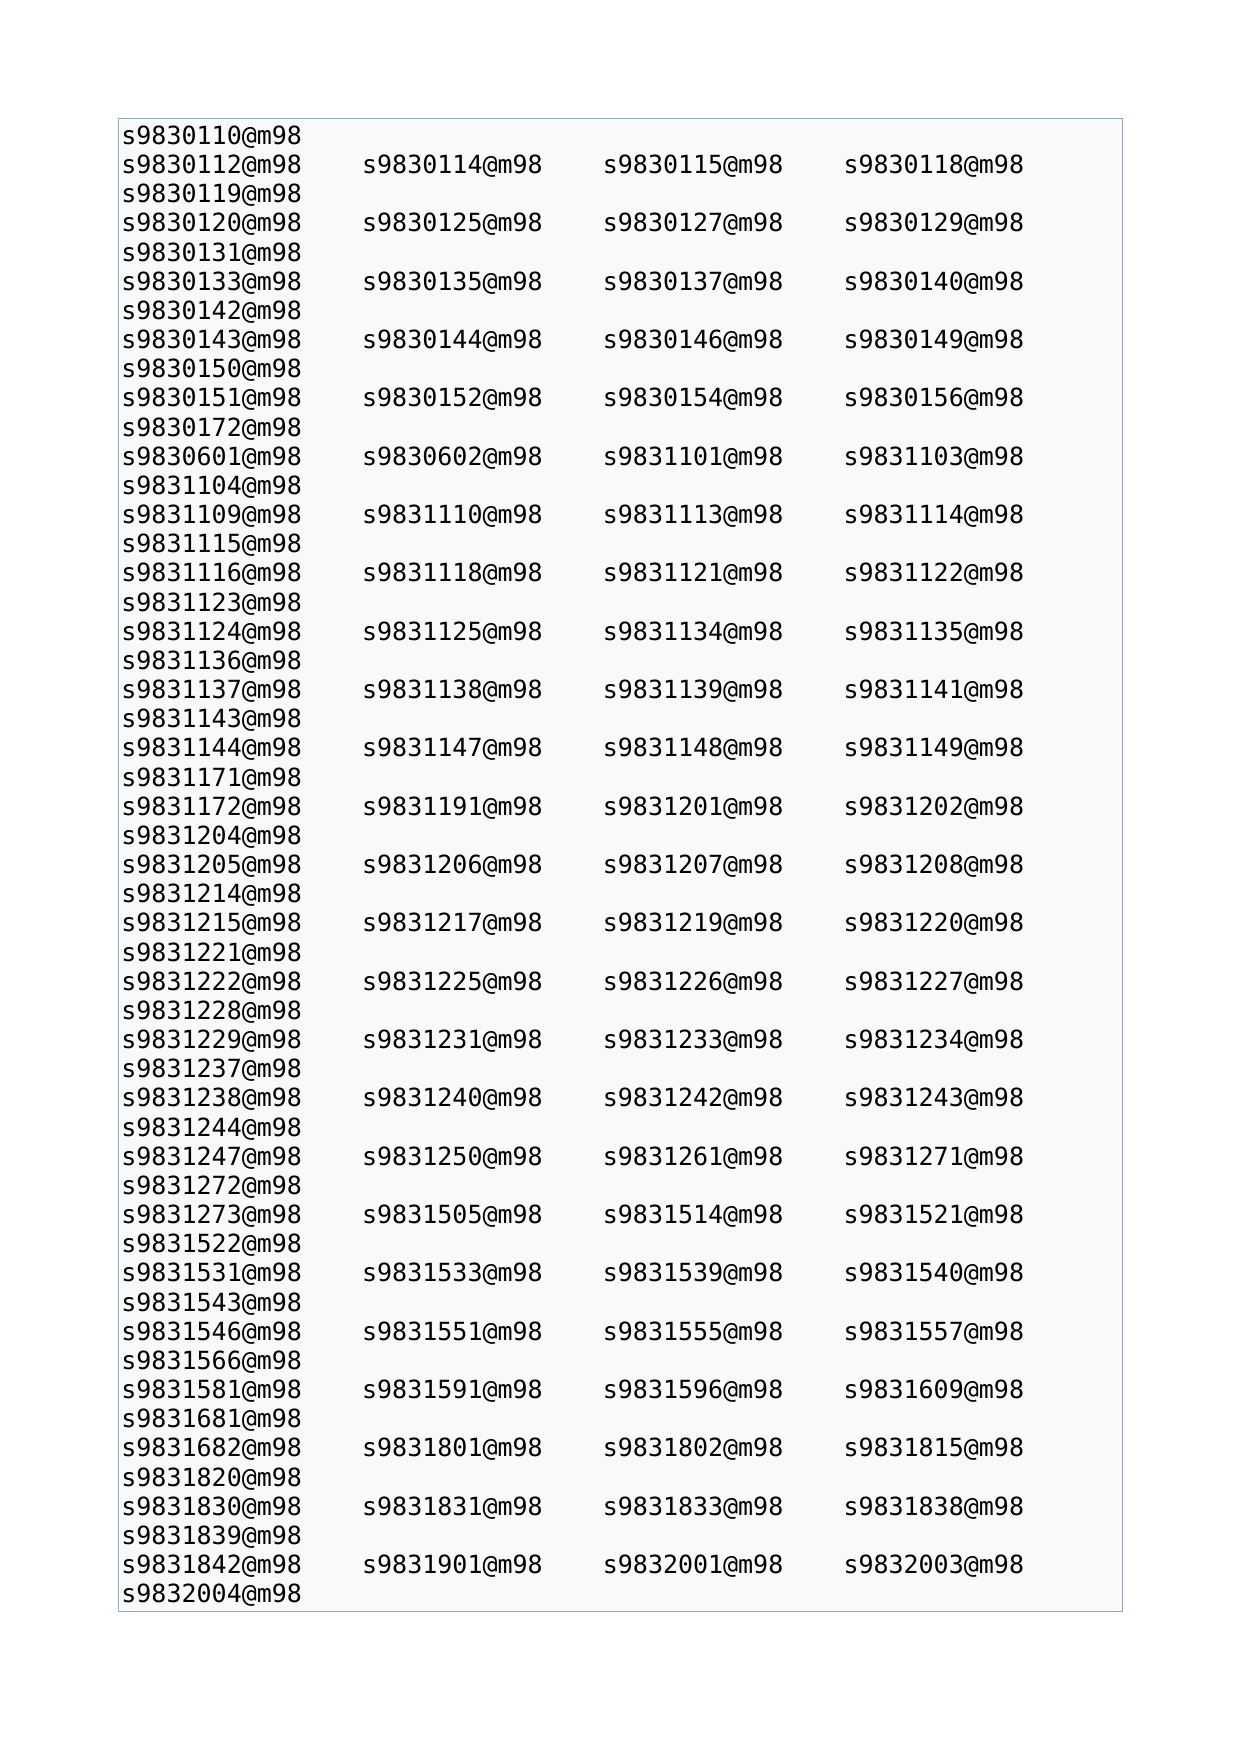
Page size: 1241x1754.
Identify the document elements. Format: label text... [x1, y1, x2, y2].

text s9830110@m98 s9830112@m98 s9830114@m98 s9830115@m98 s9830118@m98 s9830119@m98 s9830120@m98 s9830125@m98 s9830127@m98 s9830129@m98 s9830131@m98 s9830133@m98 s9830135@m98 s9830137@m98 s9830140@m98 s9830142@m98 s9830143@m98 s9830144@m98 s9830146@m98 s9830149@m98 s9830150@m98 s9830151@m98 s9830152@m98 s9830154@m98 s9830156@m98 s9830172@m98 s9830601@m98 s9830602@m98 s9831101@m98 s9831103@m98 s9831104@m98 s9831109@m98 s9831110@m98 s9831113@m98 s9831114@m98 s9831115@m98 s9831116@m98 s9831118@m98 s9831121@m98 s9831122@m98 s9831123@m98 s9831124@m98 s9831125@m98 s9831134@m98 s9831135@m98 s9831136@m98 s9831137@m98 s9831138@m98 s9831139@m98 s9831141@m98 s9831143@m98 s9831144@m98 s9831147@m98 s9831148@m98 s9831149@m98 s9831171@m98 s9831172@m98 s9831191@m98 s9831201@m98 s9831202@m98 s9831204@m98 s9831205@m98 s9831206@m98 s9831207@m98 s9831208@m98 s9831214@m98 s9831215@m98 s9831217@m98 s9831219@m98 s9831220@m98 s9831221@m98 s9831222@m98 s9831225@m98 s9831226@m98 s9831227@m98 s9831228@m98 s9831229@m98 s9831231@m98 s9831233@m98 s9831234@m98 s9831237@m98 s9831238@m98 s9831240@m98 s9831242@m98 s9831243@m98 s9831244@m98 s9831247@m98 s9831250@m98 s9831261@m98 s9831271@m98 s9831272@m98 s9831273@m98 s9831505@m98 s9831514@m98 s9831521@m98 s9831522@m98 s9831531@m98 s9831533@m98 s9831539@m98 s9831540@m98 s9831543@m98 s9831546@m98 s9831551@m98 s9831555@m98 s9831557@m98 s9831566@m98 s9831581@m98 s9831591@m98 s9831596@m98 s9831609@m98 s9831681@m98 s9831682@m98 s9831801@m98 s9831802@m98 s9831815@m98 s9831820@m98 s9831830@m98 s9831831@m98 s9831833@m98 s9831838@m98 s9831839@m98 s9831842@m98 s9831901@m98 s9832001@m98 s9832003@m98 s9832004@m98 [119, 119, 1122, 1611]
